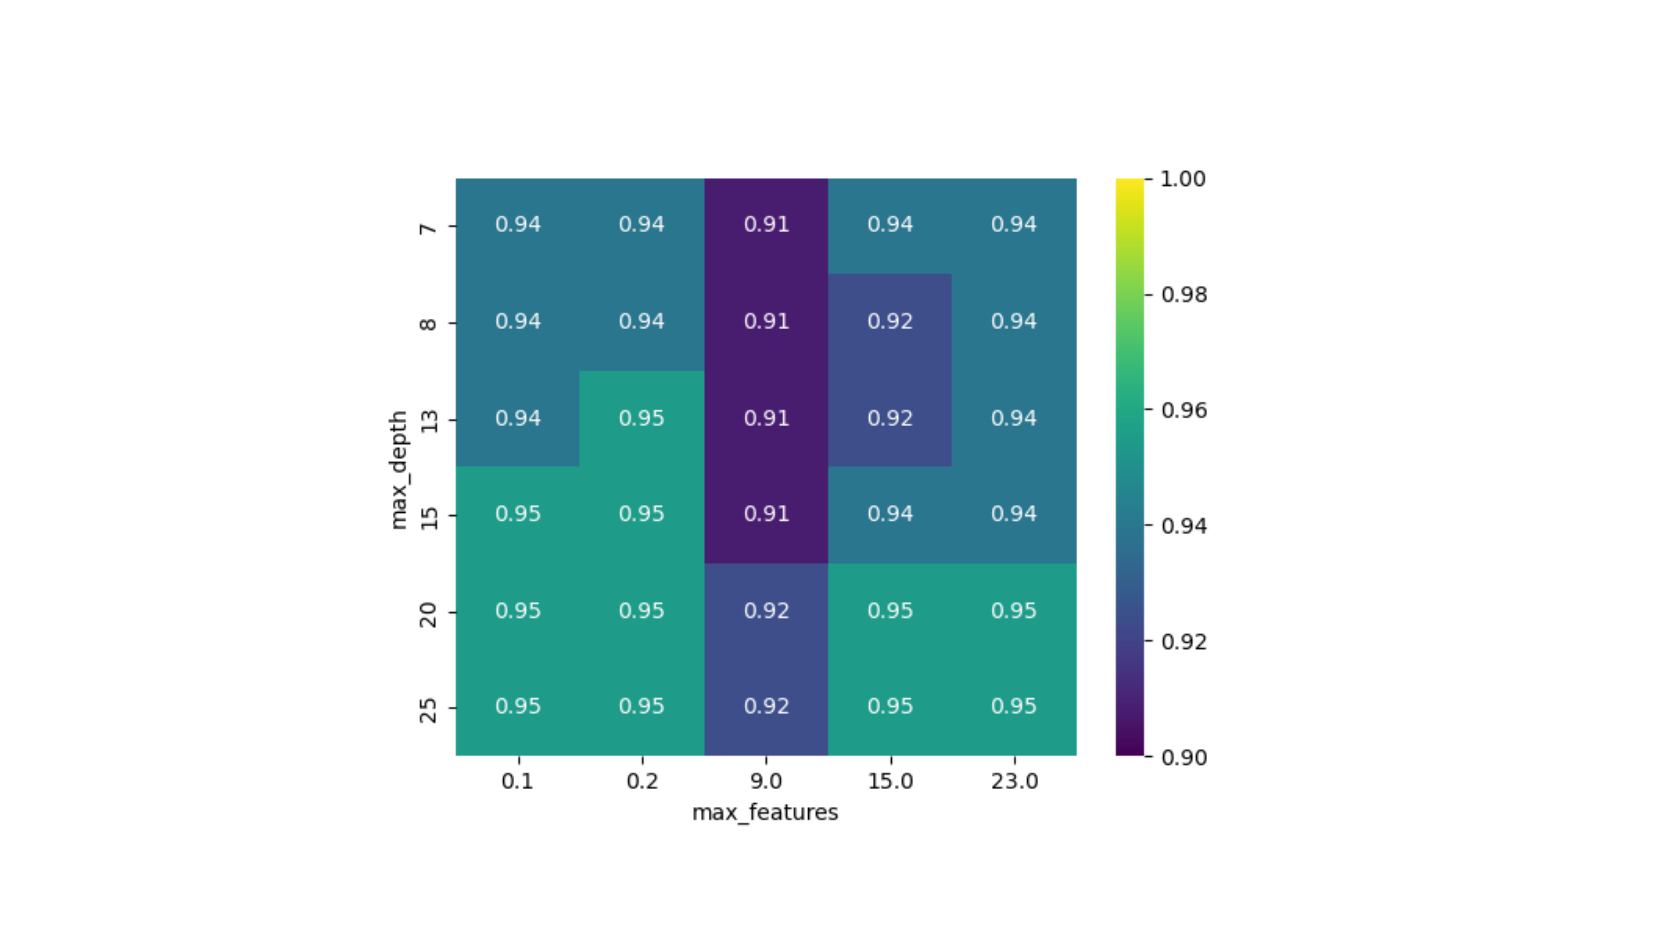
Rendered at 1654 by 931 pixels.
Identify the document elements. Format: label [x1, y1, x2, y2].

picture [331, 88, 1332, 839]
